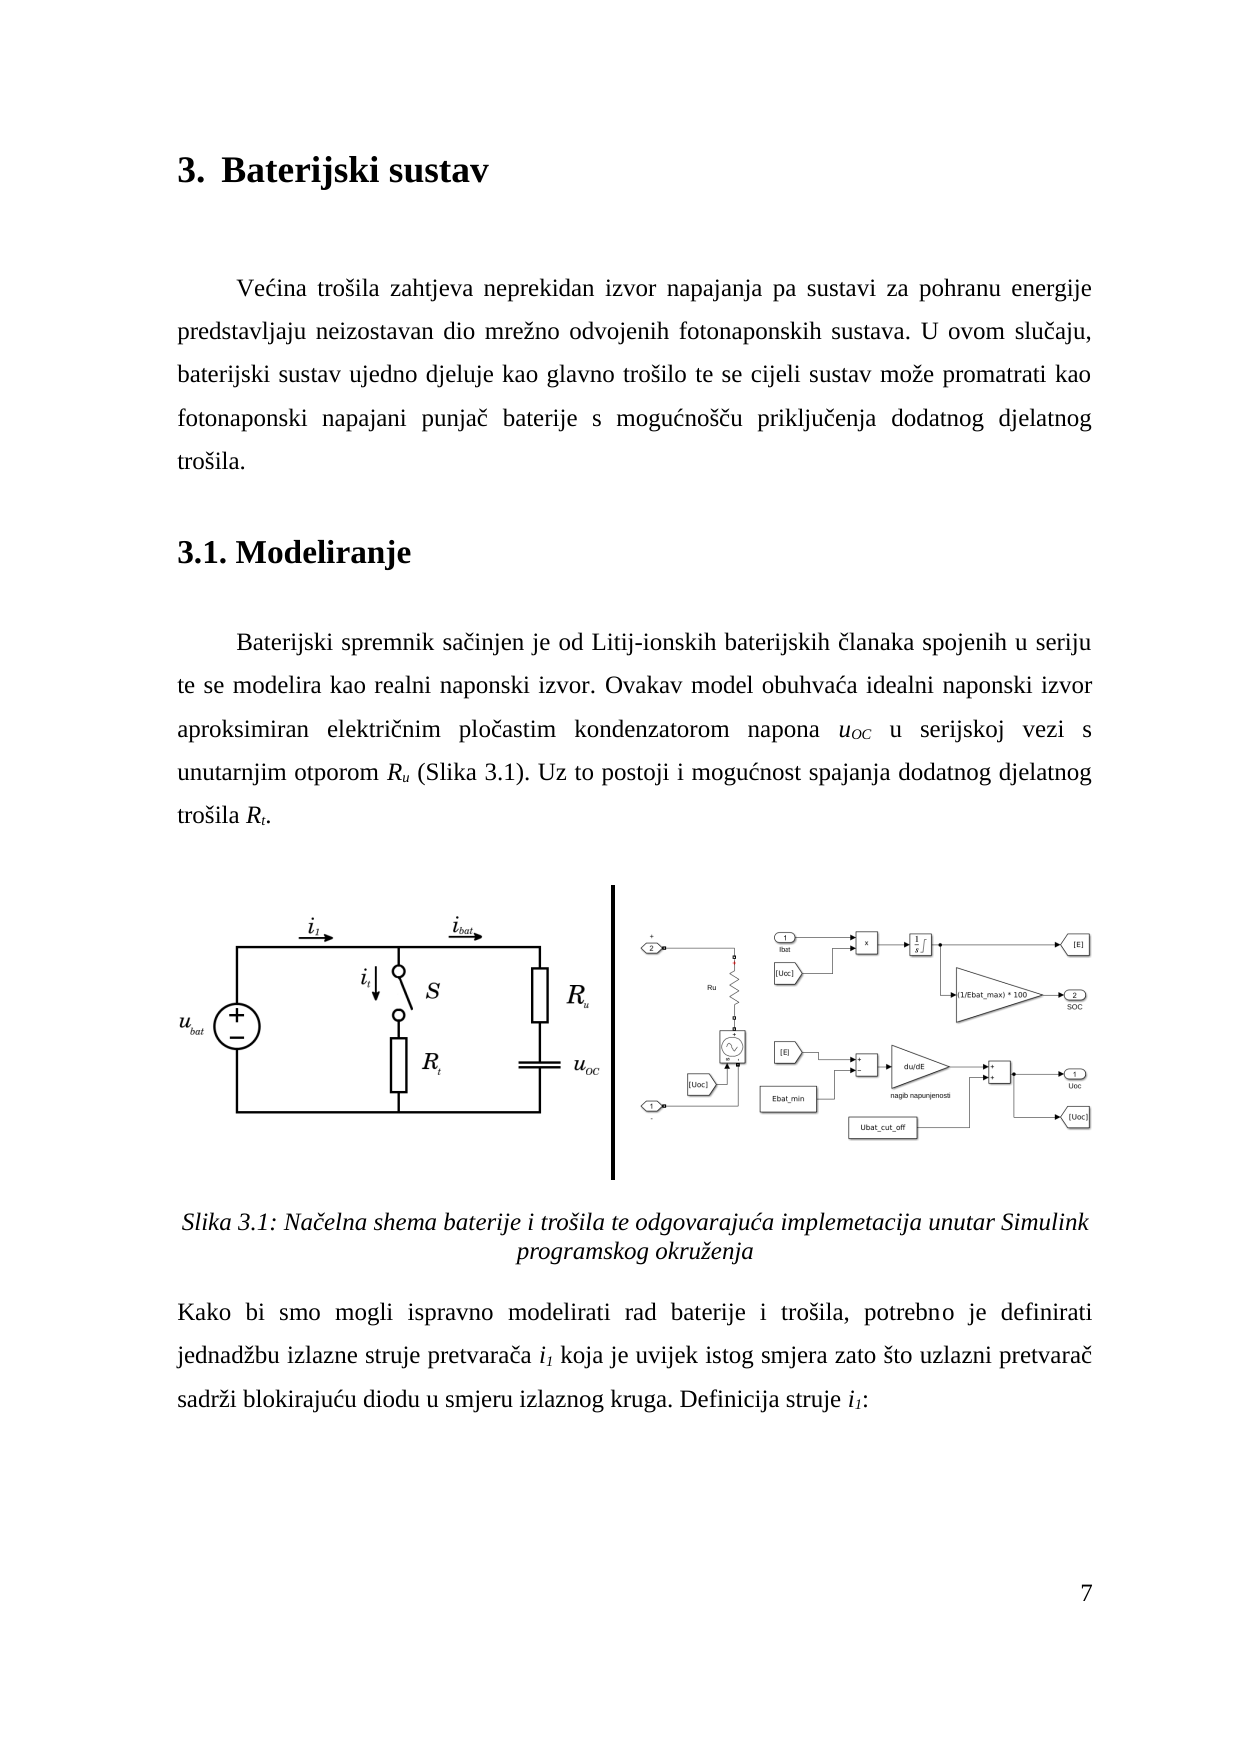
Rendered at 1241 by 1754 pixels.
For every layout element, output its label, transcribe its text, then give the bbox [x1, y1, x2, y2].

subtitle Baterijski sustav [177, 147, 1093, 190]
picture [177, 873, 1094, 1183]
text Baterijski spremnik sačinjen je od Litij-ionskih baterijskih članaka spojenih u seriju te se modelira kao realni naponski izvor. Ovakav model obuhvaća idealni naponski izvor aproksimiran električnim pločastim kondenzatorom napona uOC u serijskoj vezi s unutarnjim otporom Ru (Slika 3.1). Uz to postoji i mogućnost spajanja dodatnog djelatnog trošila Rt. [177, 627, 1093, 829]
text Slika 3.1: Načelna shema baterije i trošila te odgovarajuća implemetacija unutar Simulink programskog okruženja [177, 1207, 1093, 1265]
text Većina trošila zahtjeva neprekidan izvor napajanja pa sustavi za pohranu energije predstavljaju neizostavan dio mrežno odvojenih fotonaponskih sustava. U ovom slučaju, baterijski sustav ujedno djeluje kao glavno trošilo te se cijeli sustav može promatrati kao fotonaponski napajani punjač baterije s mogućnošču priključenja dodatnog djelatnog trošila. [177, 273, 1093, 474]
text Kako bi smo mogli ispravno modelirati rad baterije i trošila, potrebno je definirati jednadžbu izlazne struje pretvarača i1 koja je uvijek istog smjera zato što uzlazni pretvarač sadrži blokirajuću diodu u smjeru izlaznog kruga. Definicija struje i1: [177, 1297, 1093, 1412]
subtitle Modeliranje [177, 532, 1093, 571]
